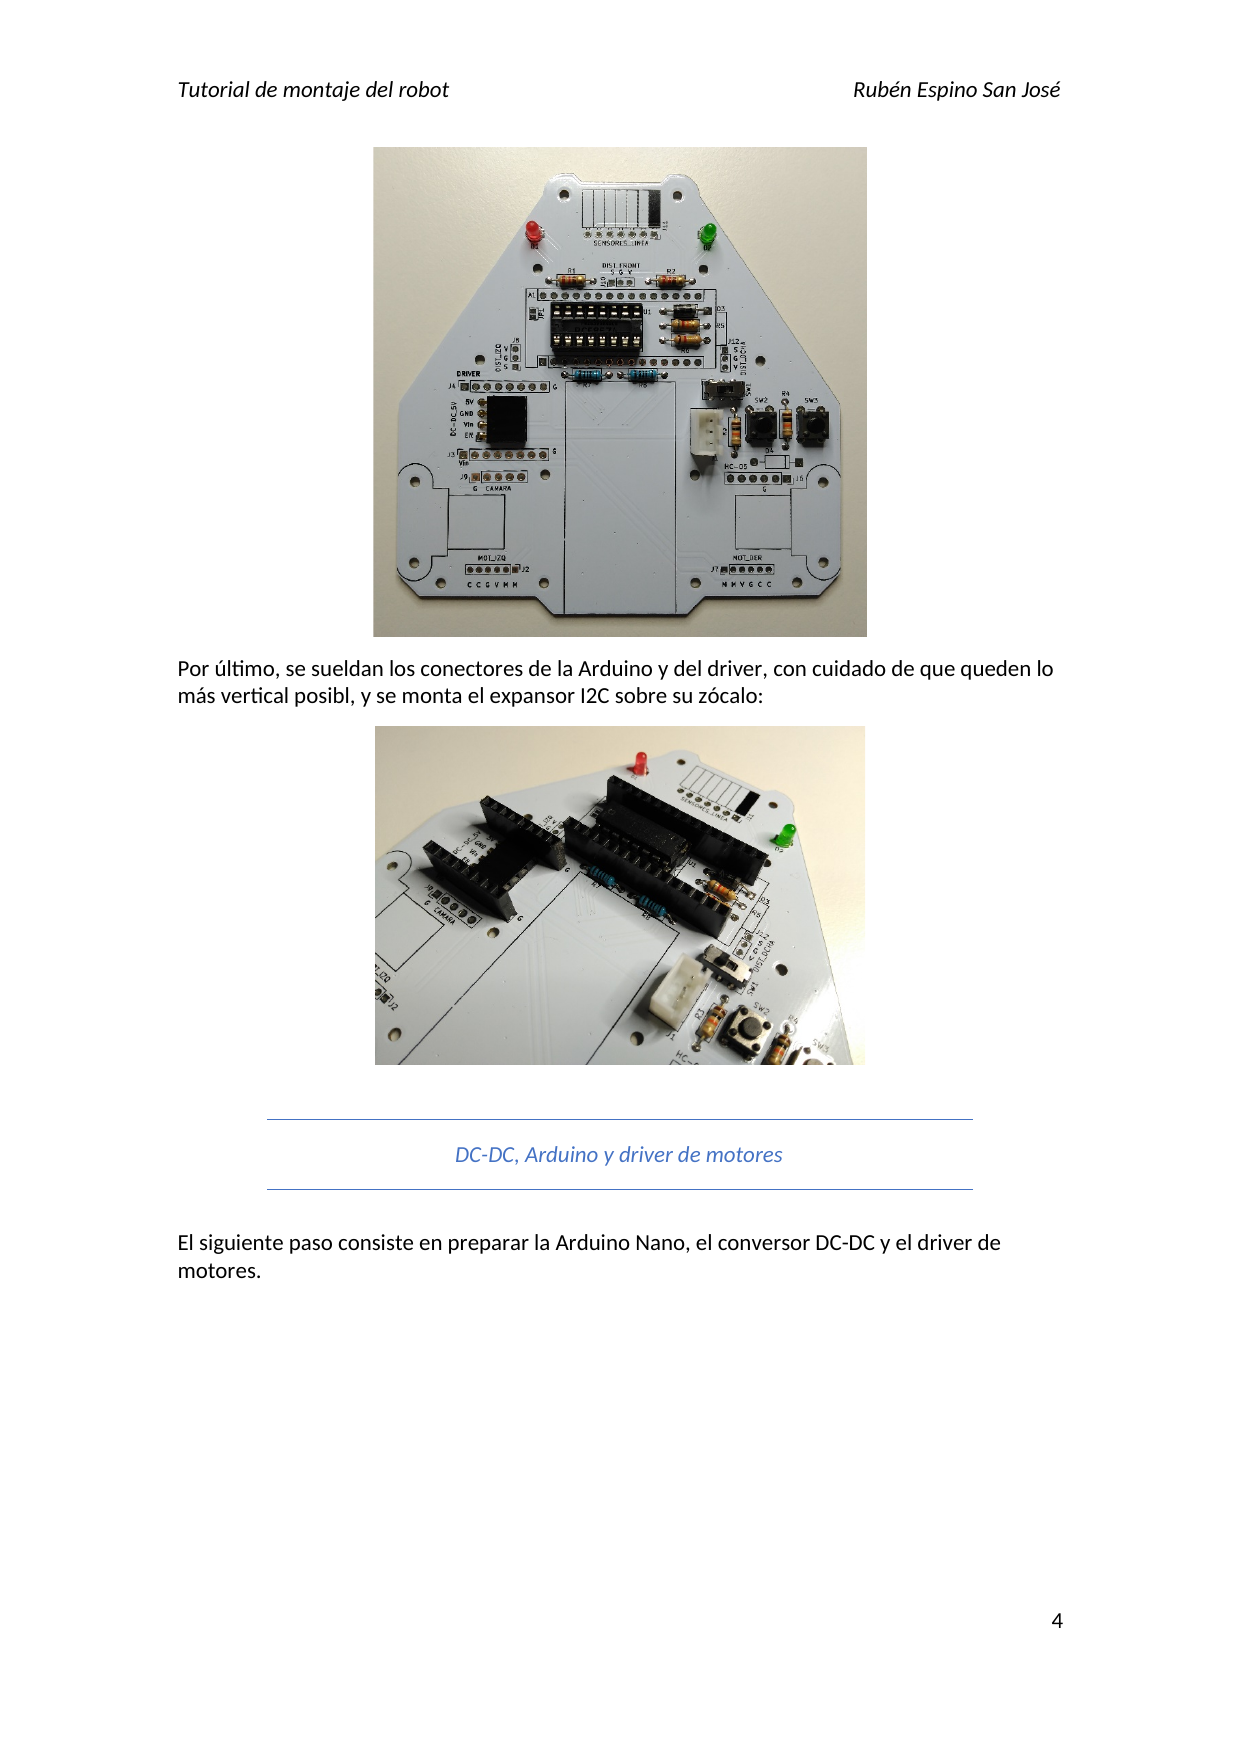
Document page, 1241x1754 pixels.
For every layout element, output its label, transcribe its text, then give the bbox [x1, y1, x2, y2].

text DC-DC, Arduino y driver de motores [267, 1120, 973, 1189]
text El siguiente paso consiste en preparar la Arduino Nano, el conversor DC-DC y el driver de motores. [177, 1228, 1063, 1284]
text Por último, se sueldan los conectores de la Arduino y del driver, con cuidado de que queden lo más vertical posibl, y se monta el expansor I2C sobre su zócalo: [177, 654, 1063, 710]
